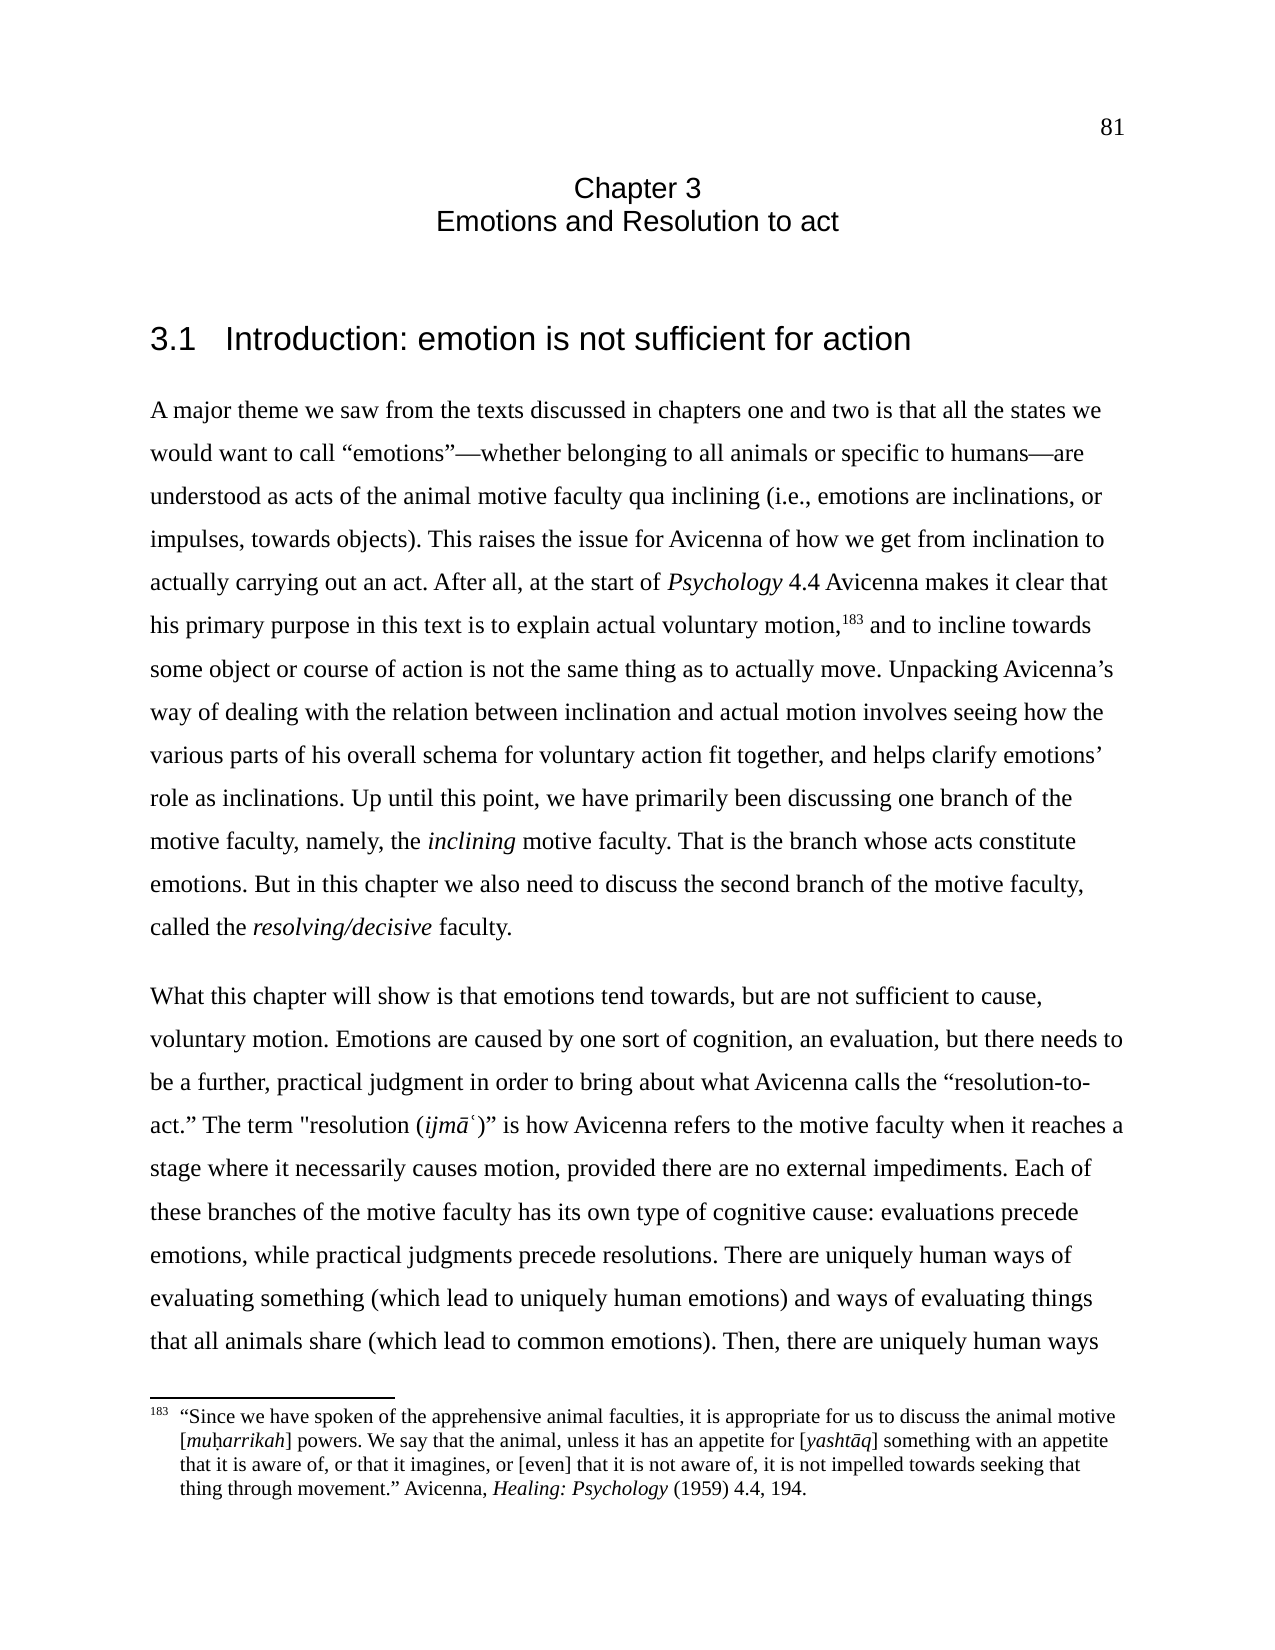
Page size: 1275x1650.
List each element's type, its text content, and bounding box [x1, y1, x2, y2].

text What this chapter will show is that emotions tend towards, but are not sufficient to cause, voluntary motion. Emotions are caused by one sort of cognition, an evaluation, but there needs to be a further, practical judgment in order to bring about what Avicenna calls the “resolution-to-act.” The term "resolution (ijmāʿ)” is how Avicenna refers to the motive faculty when it reaches a stage where it necessarily causes motion, provided there are no external impediments. Each of these branches of the motive faculty has its own type of cognitive cause: evaluations precede emotions, while practical judgments precede resolutions. There are uniquely human ways of evaluating something (which lead to uniquely human emotions) and ways of evaluating things that all animals share (which lead to common emotions). Then, there are uniquely human ways [150, 981, 1125, 1355]
subtitle Emotions and Resolution to act [150, 204, 1125, 238]
text “Since we have spoken of the apprehensive animal faculties, it is appropriate for us to discuss the animal motive [muḥarrikah] powers. We say that the animal, unless it has an appetite for [yashtāq] something with an appetite that it is aware of, or that it imagines, or [even] that it is not aware of, it is not impelled towards seeking that thing through movement.” Avicenna, Healing: Psychology (1959) 4.4, 194. [150, 1404, 1125, 1500]
text A major theme we saw from the texts discussed in chapters one and two is that all the states we would want to call “emotions”—whether belonging to all animals or specific to humans—are understood as acts of the animal motive faculty qua inclining (i.e., emotions are inclinations, or impulses, towards objects). This raises the issue for Avicenna of how we get from inclination to actually carrying out an act. After all, at the start of Psychology 4.4 Avicenna makes it clear that his primary purpose in this text is to explain actual voluntary motion, and to incline towards some object or course of action is not the same thing as to actually move. Unpacking Avicenna’s way of dealing with the relation between inclination and actual motion involves seeing how the various parts of his overall schema for voluntary action fit together, and helps clarify emotions’ role as inclinations. Up until this point, we have primarily been discussing one branch of the motive faculty, namely, the inclining motive faculty. That is the branch whose acts constitute emotions. But in this chapter we also need to discuss the second branch of the motive faculty, called the resolving/decisive faculty. [150, 395, 1125, 941]
subtitle 3.1 Introduction: emotion is not sufficient for action [150, 319, 1125, 357]
subtitle Chapter 3 [150, 171, 1125, 204]
